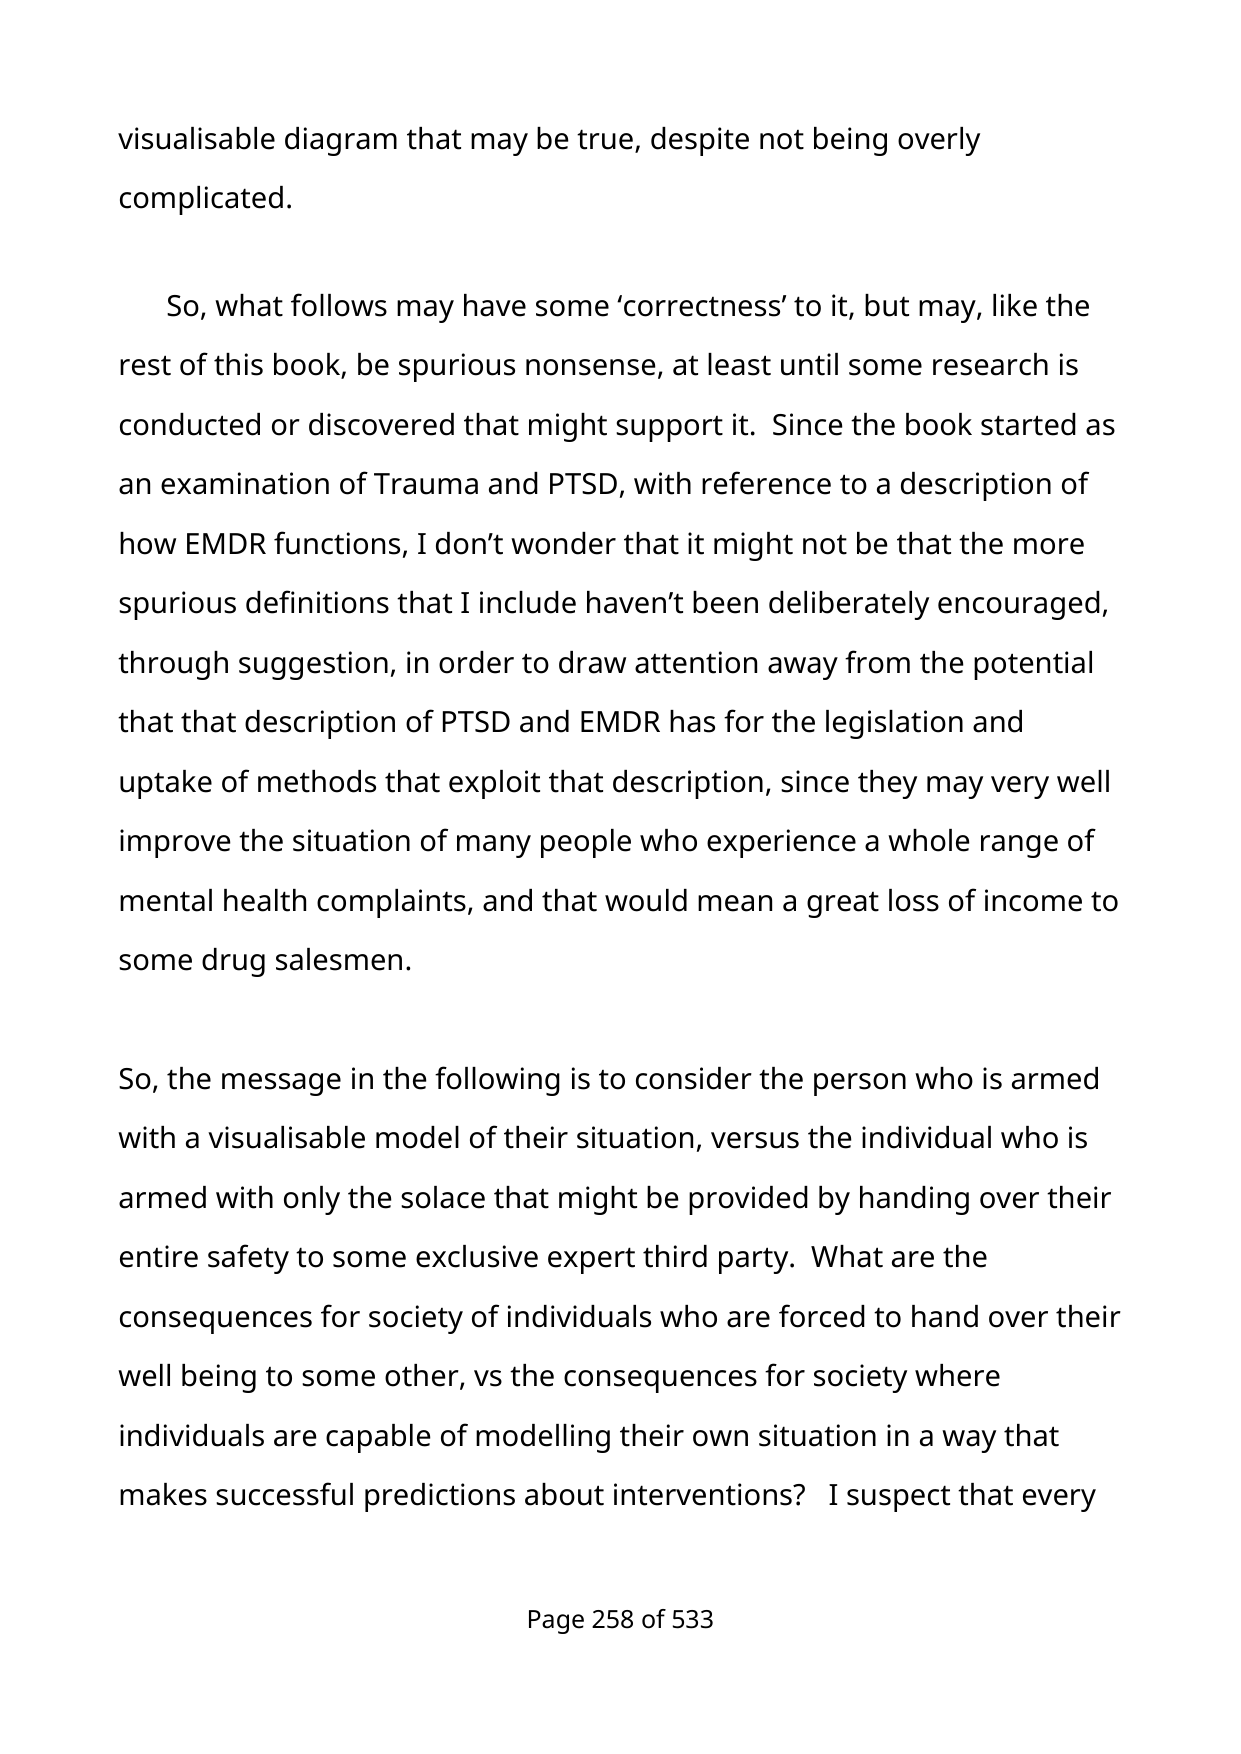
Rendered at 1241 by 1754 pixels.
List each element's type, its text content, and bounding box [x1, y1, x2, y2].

text visualisable diagram that may be true, despite not being overly complicated. [118, 118, 1122, 217]
text So, what follows may have some ‘correctness’ to it, but may, like the rest of this book, be spurious nonsense, at least until some research is conducted or discovered that might support it. Since the book started as an examination of Trauma and PTSD, with reference to a description of how EMDR functions, I don’t wonder that it might not be that the more spurious definitions that I include haven’t been deliberately encouraged, through suggestion, in order to draw attention away from the potential that that description of PTSD and EMDR has for the legislation and uptake of methods that exploit that description, since they may very well improve the situation of many people who experience a whole range of mental health complaints, and that would mean a great loss of income to some drug salesmen. So, the message in the following is to consider the person who is armed with a visualisable model of their situation, versus the individual who is armed with only the solace that might be provided by handing over their entire safety to some exclusive expert third party. What are the consequences for society of individuals who are forced to hand over their well being to some other, vs the consequences for society where individuals are capable of modelling their own situation in a way that makes successful predictions about interventions? I suspect that every [118, 285, 1122, 1514]
